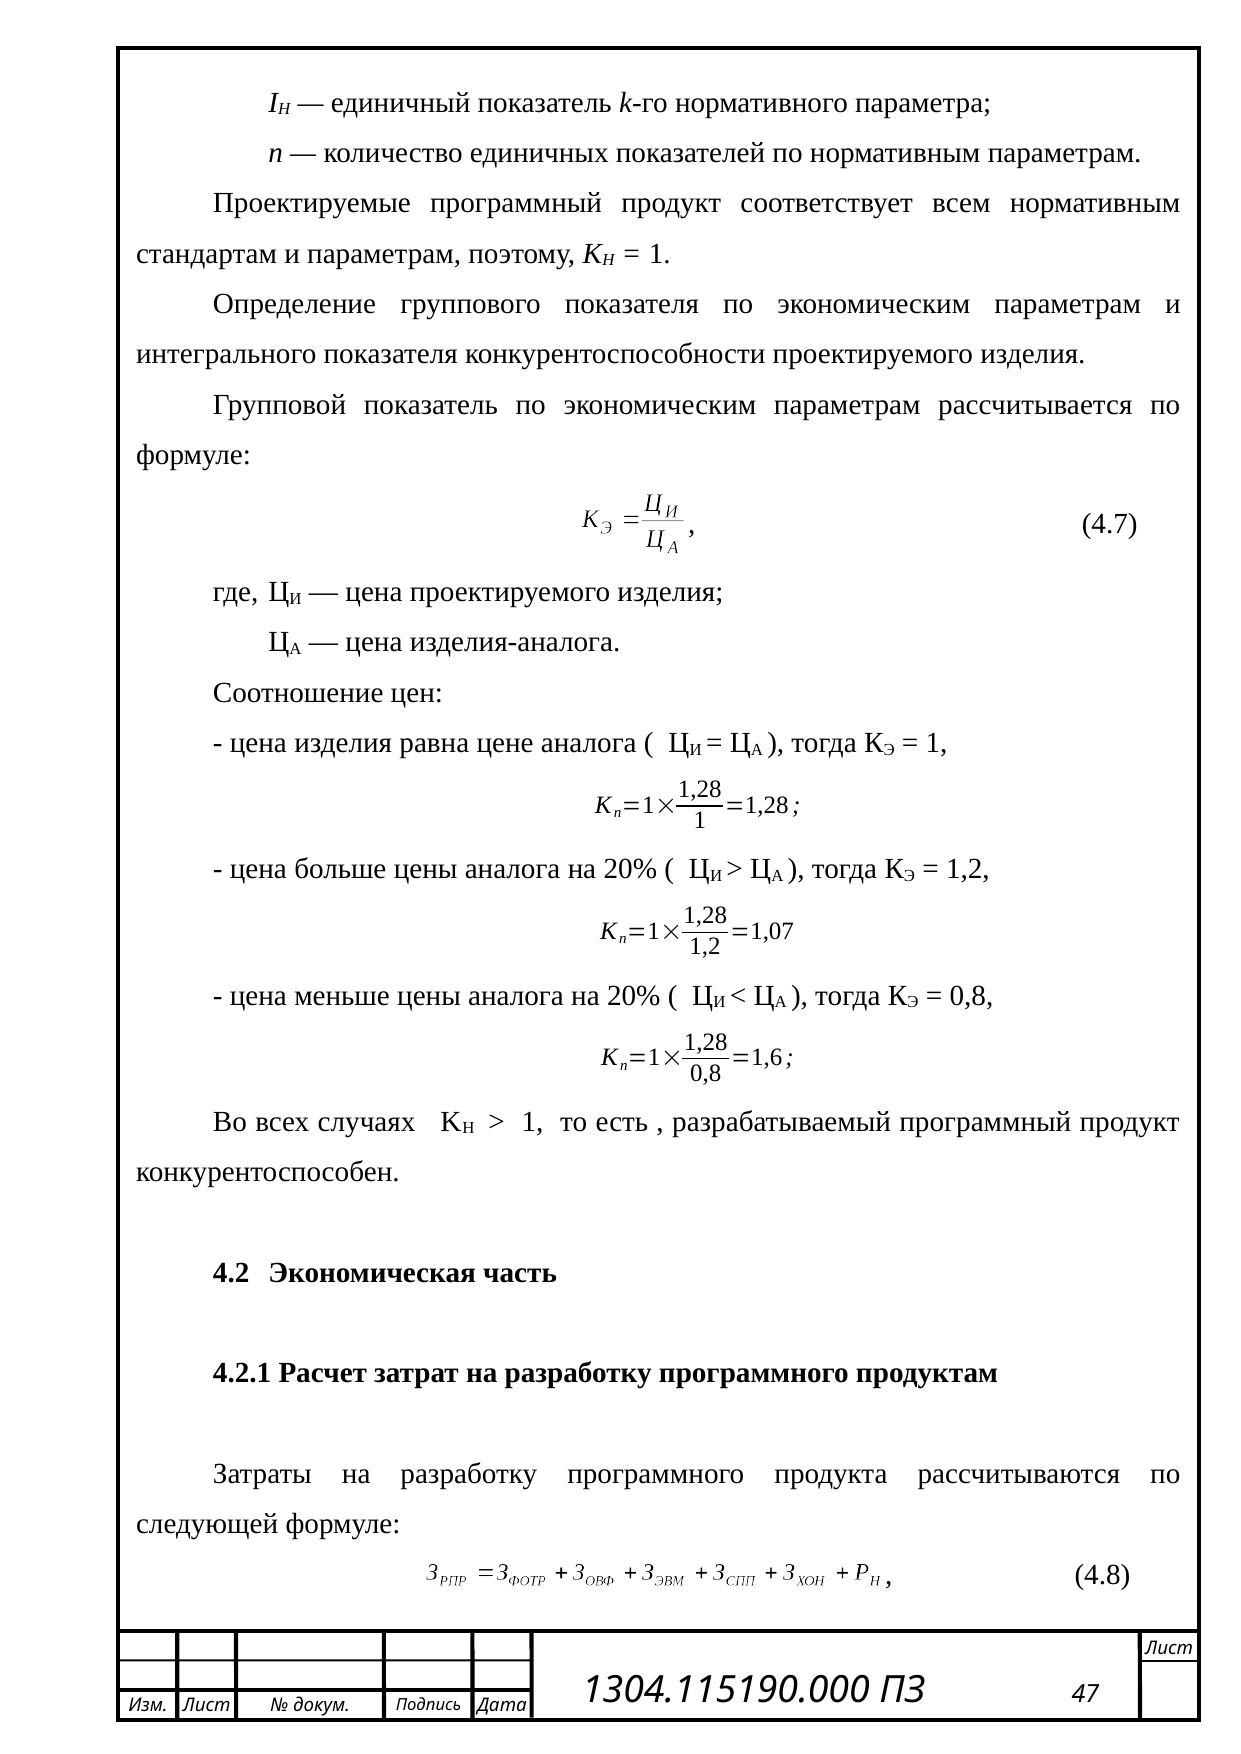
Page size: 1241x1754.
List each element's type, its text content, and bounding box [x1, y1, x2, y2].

list Экономическая часть [136, 1255, 1181, 1288]
text Соотношение цен: [136, 675, 1181, 708]
text Проектируемые программный продукт соответствует всем нормативным стандартам и параметрам, поэтому, KH = 1. [136, 186, 1181, 269]
text - цена меньше цены аналога на 20% ( ЦИ < ЦА ), тогда КЭ = 0,8, [136, 978, 1181, 1011]
text IH — единичный показатель k-го нормативного параметра; [136, 85, 1181, 118]
text где, ЦИ — цена проектируемого изделия; [136, 574, 1181, 608]
text - цена больше цены аналога на 20% ( ЦИ > ЦА ), тогда КЭ = 1,2, [136, 851, 1181, 885]
text n — количество единичных показателей по нормативным параметрам. [136, 135, 1181, 169]
text ЦА — цена изделия-аналога. [136, 624, 1181, 658]
text Затраты на разработку программного продукта рассчитываются по следующей формуле: [136, 1456, 1181, 1540]
text , (4.8) [136, 1557, 1181, 1590]
text , (4.7) [136, 487, 1181, 557]
text Определение группового показателя по экономическим параметрам и интегрального показателя конкурентоспособности проектируемого изделия. [136, 286, 1181, 370]
text - цена изделия равна цене аналога ( ЦИ = ЦА ), тогда КЭ = 1, [136, 725, 1181, 759]
text 4.2.1 Расчет затрат на разработку программного продуктам [136, 1356, 1181, 1389]
text Групповой показатель по экономическим параметрам рассчитывается по формуле: [136, 387, 1181, 471]
text Во всех случаях KH > 1, то есть , разрабатываемый программный продукт конкурентоспособен. [136, 1104, 1181, 1188]
